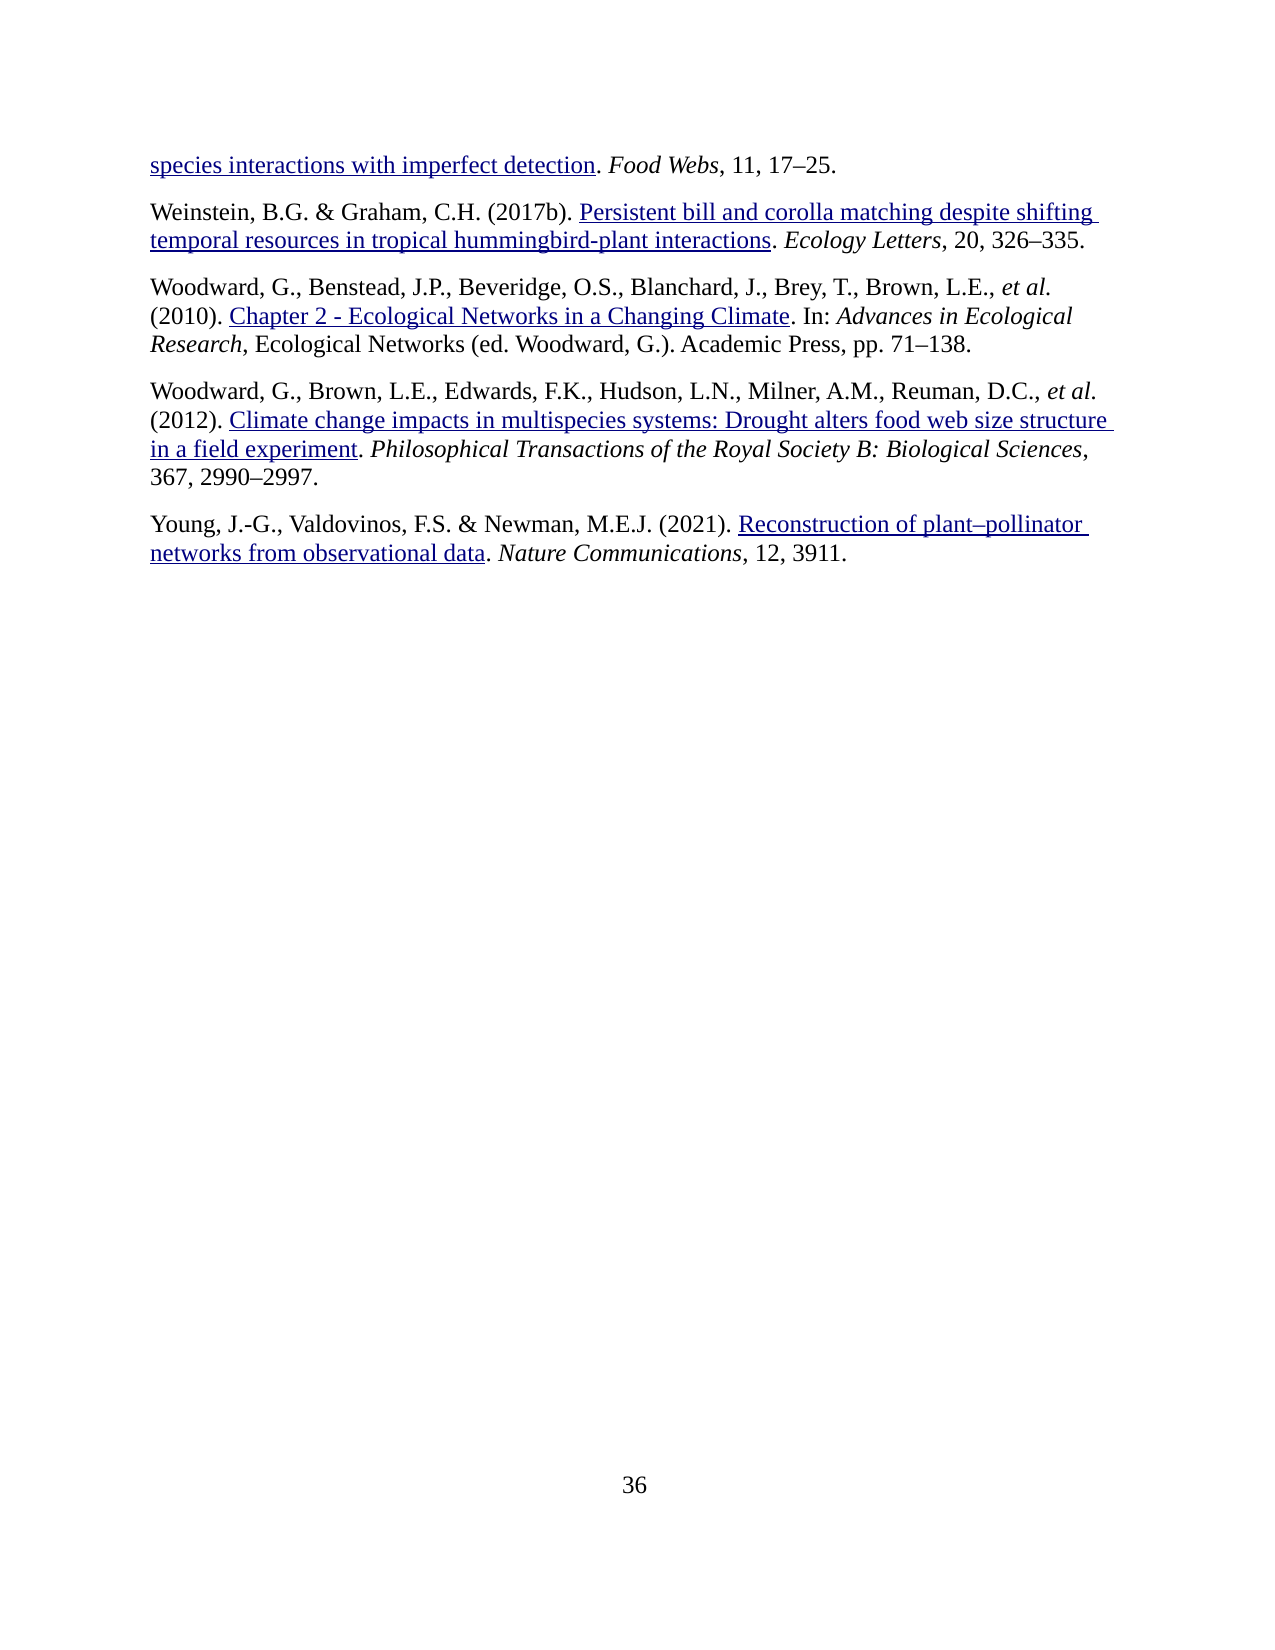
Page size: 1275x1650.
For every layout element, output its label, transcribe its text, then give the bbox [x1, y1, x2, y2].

text Woodward, G., Brown, L.E., Edwards, F.K., Hudson, L.N., Milner, A.M., Reuman, D.C., et al. (2012). Climate change impacts in multispecies systems: Drought alters food web size structure in a field experiment. Philosophical Transactions of the Royal Society B: Biological Sciences, 367, 2990–2997. [150, 376, 1125, 491]
text species interactions with imperfect detection. Food Webs, 11, 17–25. [150, 150, 1125, 179]
text Young, J.-G., Valdovinos, F.S. & Newman, M.E.J. (2021). Reconstruction of plant–pollinator networks from observational data. Nature Communications, 12, 3911. [150, 509, 1125, 567]
text Woodward, G., Benstead, J.P., Beveridge, O.S., Blanchard, J., Brey, T., Brown, L.E., et al. (2010). Chapter 2 - Ecological Networks in a Changing Climate. In: Advances in Ecological Research, Ecological Networks (ed. Woodward, G.). Academic Press, pp. 71–138. [150, 272, 1125, 358]
text Weinstein, B.G. & Graham, C.H. (2017b). Persistent bill and corolla matching despite shifting temporal resources in tropical hummingbird-plant interactions. Ecology Letters, 20, 326–335. [150, 197, 1125, 254]
